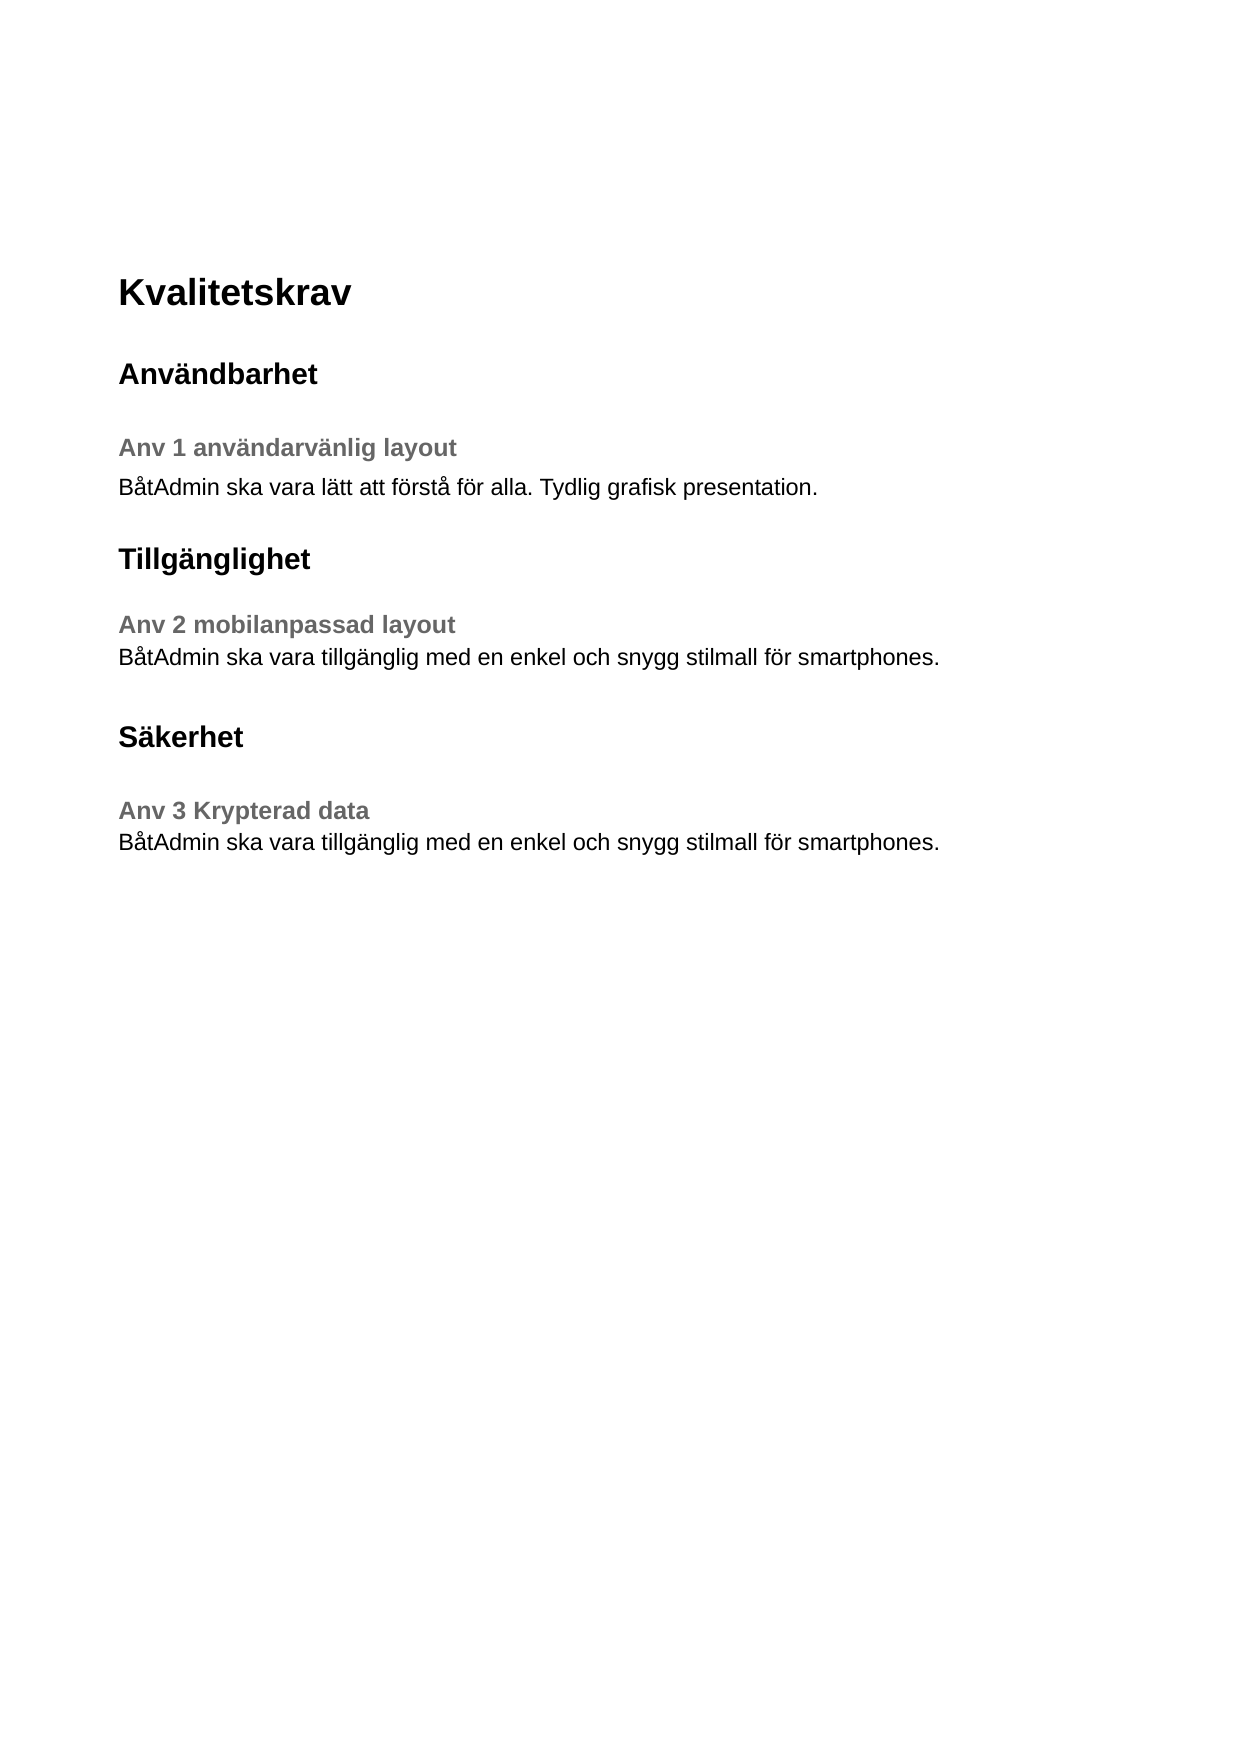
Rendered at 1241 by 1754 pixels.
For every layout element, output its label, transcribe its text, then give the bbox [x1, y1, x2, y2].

text BåtAdmin ska vara lätt att förstå för alla. Tydlig grafisk presentation. [118, 474, 1122, 501]
subtitle Säkerhet Anv 3 Krypterad data BåtAdmin ska vara tillgänglig med en enkel och snygg stilmall för smartphones. [118, 719, 1122, 856]
subtitle Tillgänglighet Anv 2 mobilanpassad layout BåtAdmin ska vara tillgänglig med en enkel och snygg stilmall för smartphones. [118, 542, 1122, 670]
subtitle Anv 1 användarvänlig layout [118, 433, 1122, 461]
subtitle Användbarhet [118, 356, 1122, 390]
text Kvalitetskrav [118, 196, 1122, 313]
